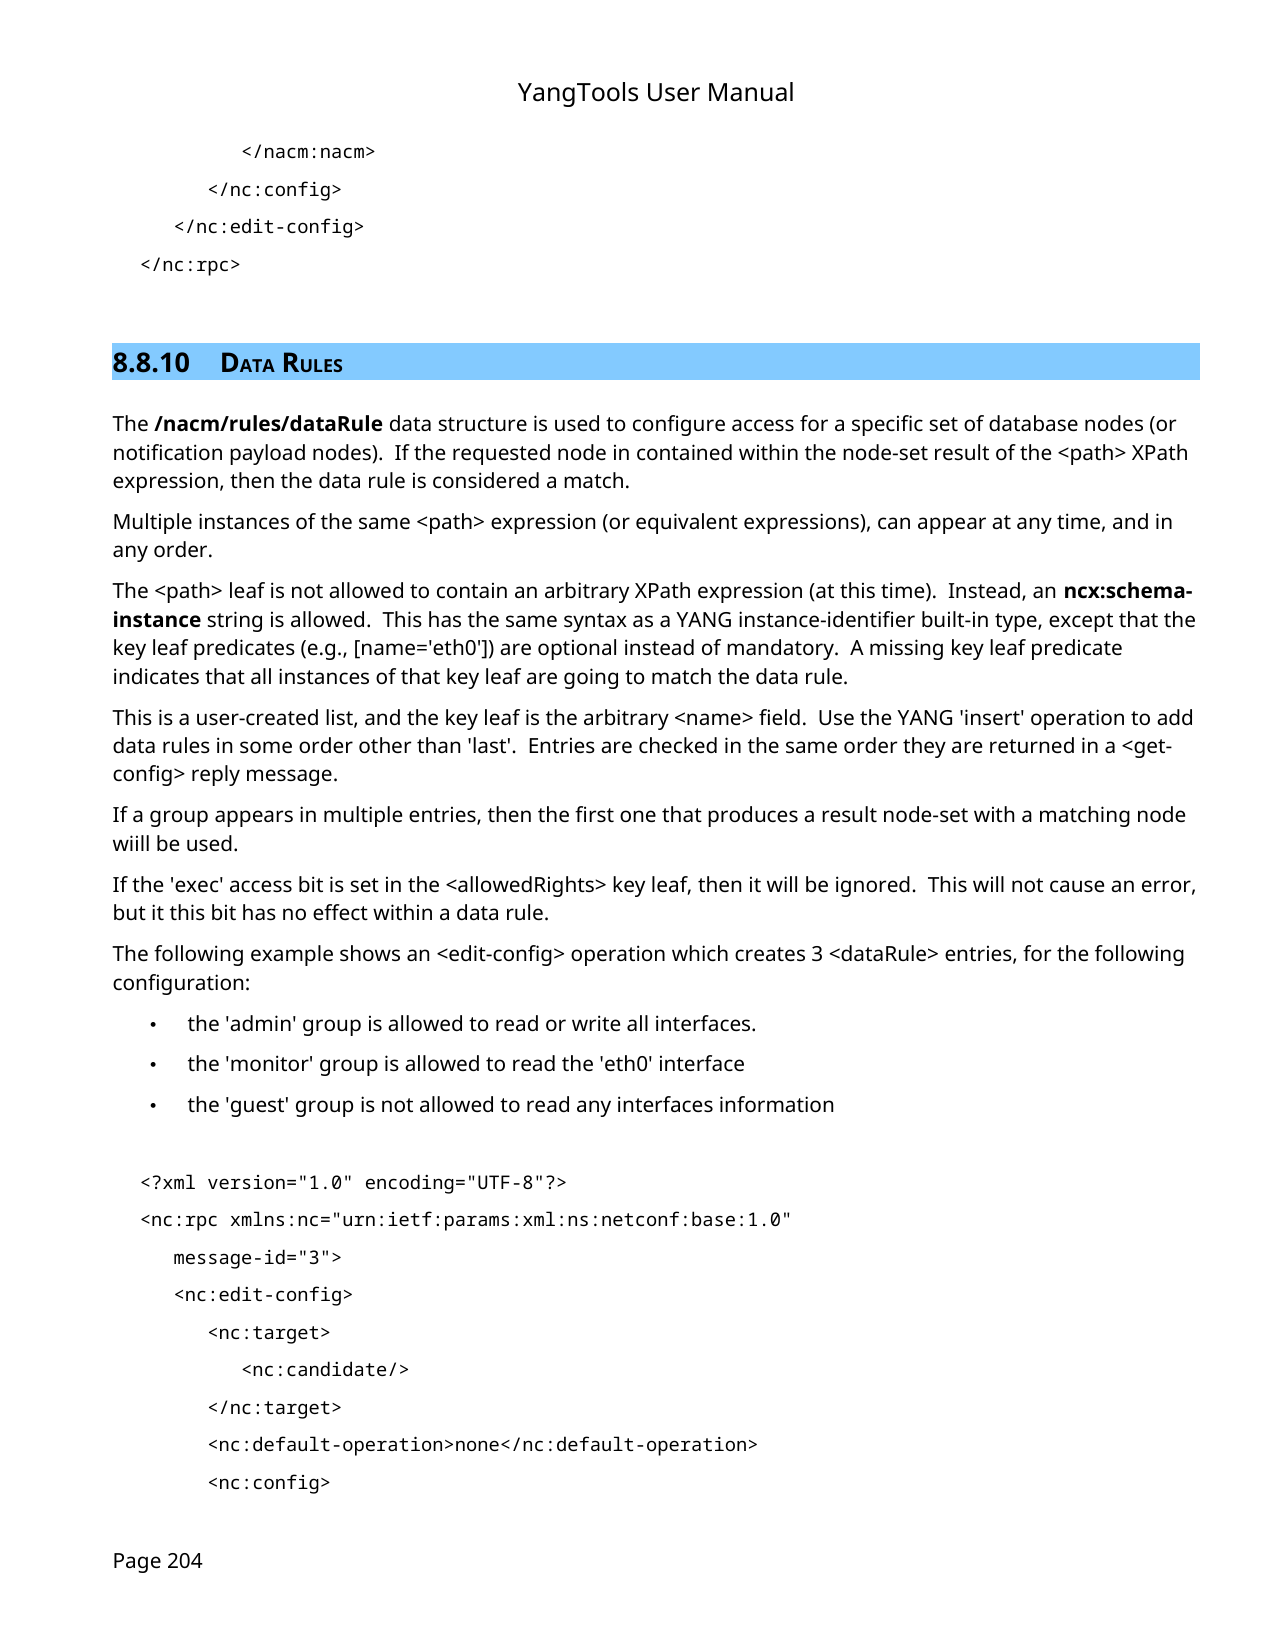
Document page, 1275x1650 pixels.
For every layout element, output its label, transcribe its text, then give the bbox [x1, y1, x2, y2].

text </nacm:nacm> [139, 138, 1200, 164]
text <?xml version="1.0" encoding="UTF-8"?> [139, 1169, 1200, 1194]
text </nc:rpc> [139, 251, 1200, 277]
text <nc:rpc xmlns:nc="urn:ietf:params:xml:ns:netconf:base:1.0" [139, 1206, 1200, 1232]
text </nc:target> [139, 1394, 1200, 1419]
text <nc:default-operation>none</nc:default-operation> [139, 1431, 1200, 1457]
text message-id="3"> [139, 1244, 1200, 1269]
text The following example shows an <edit-config> operation which creates 3 <dataRule> entries, for the following configuration: [112, 939, 1200, 996]
text If a group appears in multiple entries, then the first one that produces a result node-set with a matching node wiill be used. [112, 801, 1200, 857]
list the 'monitor' group is allowed to read the 'eth0' interface [150, 1049, 1200, 1078]
subtitle Data Rules [112, 343, 1200, 380]
text <nc:config> [139, 1469, 1200, 1494]
text The /nacm/rules/dataRule data structure is used to configure access for a specific set of database nodes (or notification payload nodes). If the requested node in contained within the node-set result of the <path> XPath expression, then the data rule is considered a match. [112, 409, 1200, 494]
list the 'admin' group is allowed to read or write all interfaces. [150, 1009, 1200, 1037]
text This is a user-created list, and the key leaf is the arbitrary <name> field. Use the YANG 'insert' operation to add data rules in some order other than 'last'. Entries are checked in the same order they are returned in a <get-config> reply message. [112, 703, 1200, 788]
text <nc:edit-config> [139, 1281, 1200, 1307]
text The <path> leaf is not allowed to contain an arbitrary XPath expression (at this time). Instead, an ncx:schema-instance string is allowed. This has the same syntax as a YANG instance-identifier built-in type, except that the key leaf predicates (e.g., [name='eth0']) are optional instead of mandatory. A missing key leaf predicate indicates that all instances of that key leaf are going to match the data rule. [112, 576, 1200, 690]
text <nc:candidate/> [139, 1356, 1200, 1382]
text If the 'exec' access bit is set in the <allowedRights> key leaf, then it will be ignored. This will not cause an error, but it this bit has no effect within a data rule. [112, 870, 1200, 927]
text </nc:edit-config> [139, 213, 1200, 239]
text <nc:target> [139, 1319, 1200, 1344]
text </nc:config> [139, 176, 1200, 202]
text Multiple instances of the same <path> expression (or equivalent expressions), can appear at any time, and in any order. [112, 507, 1200, 564]
list the 'guest' group is not allowed to read any interfaces information [150, 1091, 1200, 1119]
